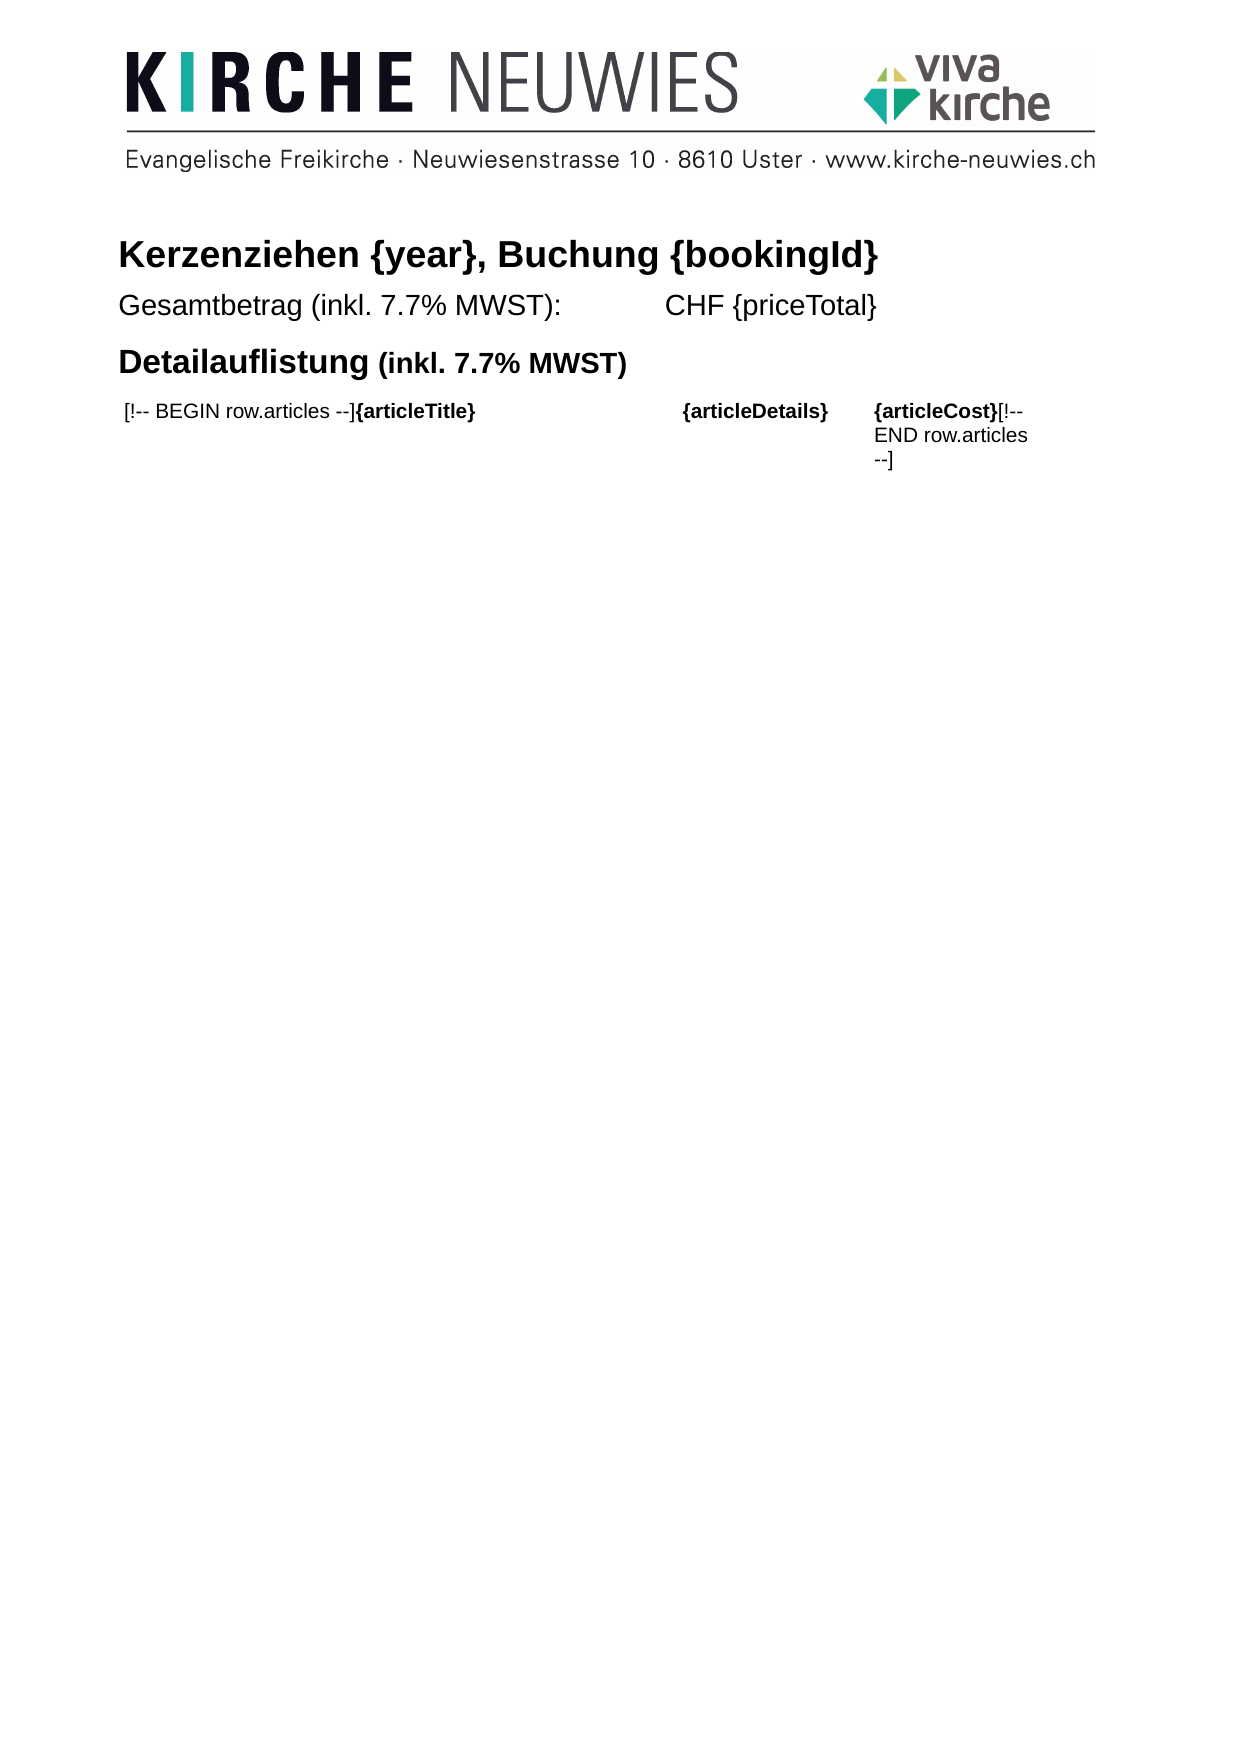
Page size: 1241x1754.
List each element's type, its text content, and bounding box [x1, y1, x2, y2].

table_header [!-- BEGIN row.articles --]{articleTitle} [118, 394, 677, 477]
text Gesamtbetrag (inkl. 7.7% MWST): CHF {priceTotal} [118, 288, 1122, 321]
picture [126, 52, 1096, 172]
table_header {articleCost}[!-- END row.articles --] [868, 394, 1056, 477]
subtitle Kerzenziehen {year}, Buchung {bookingId} [118, 232, 1122, 275]
subtitle Detailauflistung (inkl. 7.7% MWST) [118, 342, 1122, 381]
table_header {articleDetails} [677, 394, 868, 477]
